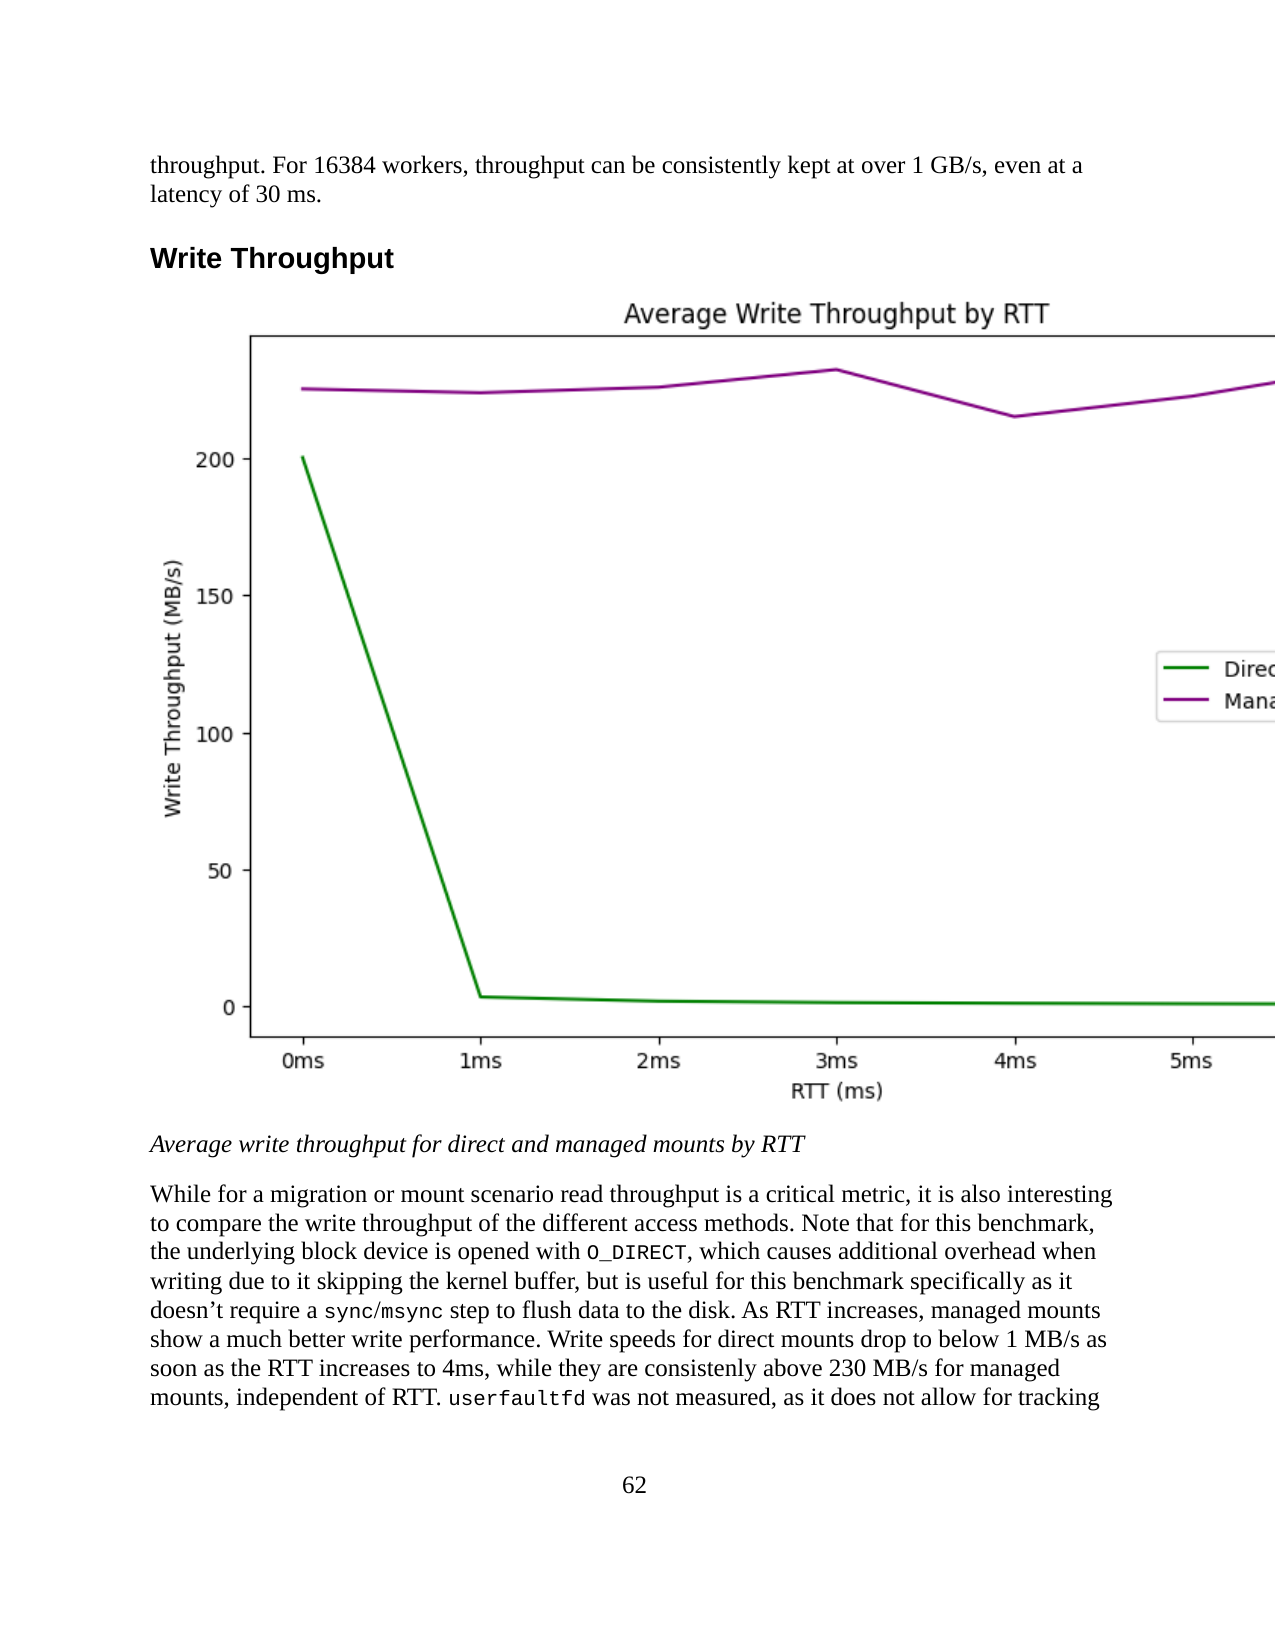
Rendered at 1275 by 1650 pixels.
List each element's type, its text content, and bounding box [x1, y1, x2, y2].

text Average write throughput for direct and managed mounts by RTT [150, 1129, 1125, 1157]
text While for a migration or mount scenario read throughput is a critical metric, it is also interesting to compare the write throughput of the different access methods. Note that for this benchmark, the underlying block device is opened with O_DIRECT, which causes additional overhead when writing due to it skipping the kernel buffer, but is useful for this benchmark specifically as it doesn’t require a sync/msync step to flush data to the disk. As RTT increases, managed mounts show a much better write performance. Write speeds for direct mounts drop to below 1 MB/s as soon as the RTT increases to 4ms, while they are consistenly above 230 MB/s for managed mounts, independent of RTT. userfaultfd was not measured, as it does not allow for tracking [150, 1179, 1125, 1411]
text throughput. For 16384 workers, throughput can be consistently kept at over 1 GB/s, even at a latency of 30 ms. [150, 150, 1125, 207]
subtitle Write Throughput [150, 241, 1125, 275]
picture [150, 287, 1275, 1117]
